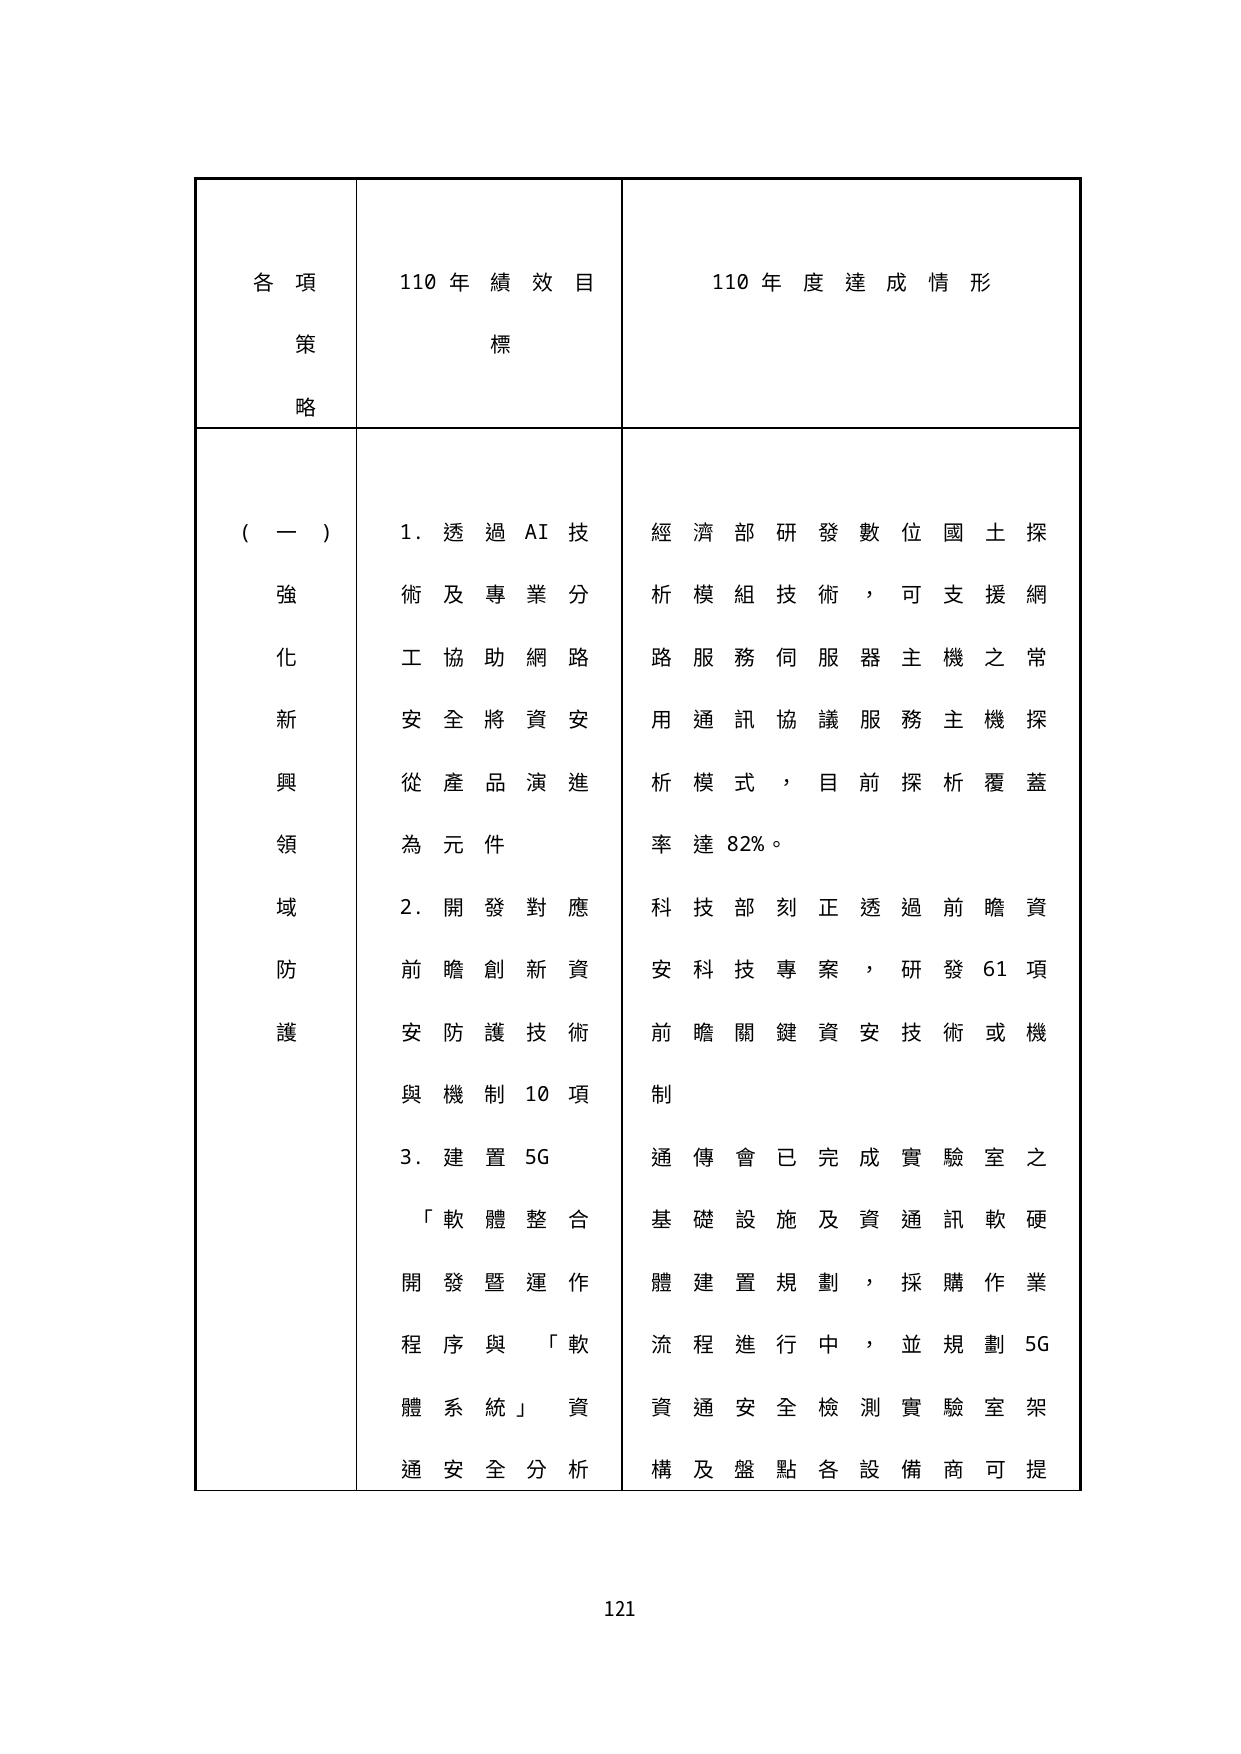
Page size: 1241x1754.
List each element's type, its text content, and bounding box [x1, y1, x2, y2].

table_cell 1.透過AI技術及專業分工協助網路安全將資安從產品演進為元件 2.開發對應前瞻創新資安防護技術與機制10項 3.建置5G「軟體整合開發暨運作程序與「軟體系統」資通安全分析 [357, 429, 621, 1490]
table_cell (一)強化新興領域防護 [197, 429, 356, 1490]
table_header 各項策略 [197, 180, 356, 427]
table_header 110年績效目標 [357, 180, 621, 427]
table_cell 經濟部研發數位國土探析模組技術，可支援網路服務伺服器主機之常用通訊協議服務主機探析模式，目前探析覆蓋率達82%。 科技部刻正透過前瞻資安科技專案，研發61項前瞻關鍵資安技術或機制 通傳會已完成實驗室之基礎設施及資通訊軟硬體建置規劃，採購作業流程進行中，並規劃5G資通安全檢測實驗室架構及盤點各設備商可提 [623, 429, 1079, 1490]
table_header 110年度達成情形 [623, 180, 1079, 427]
